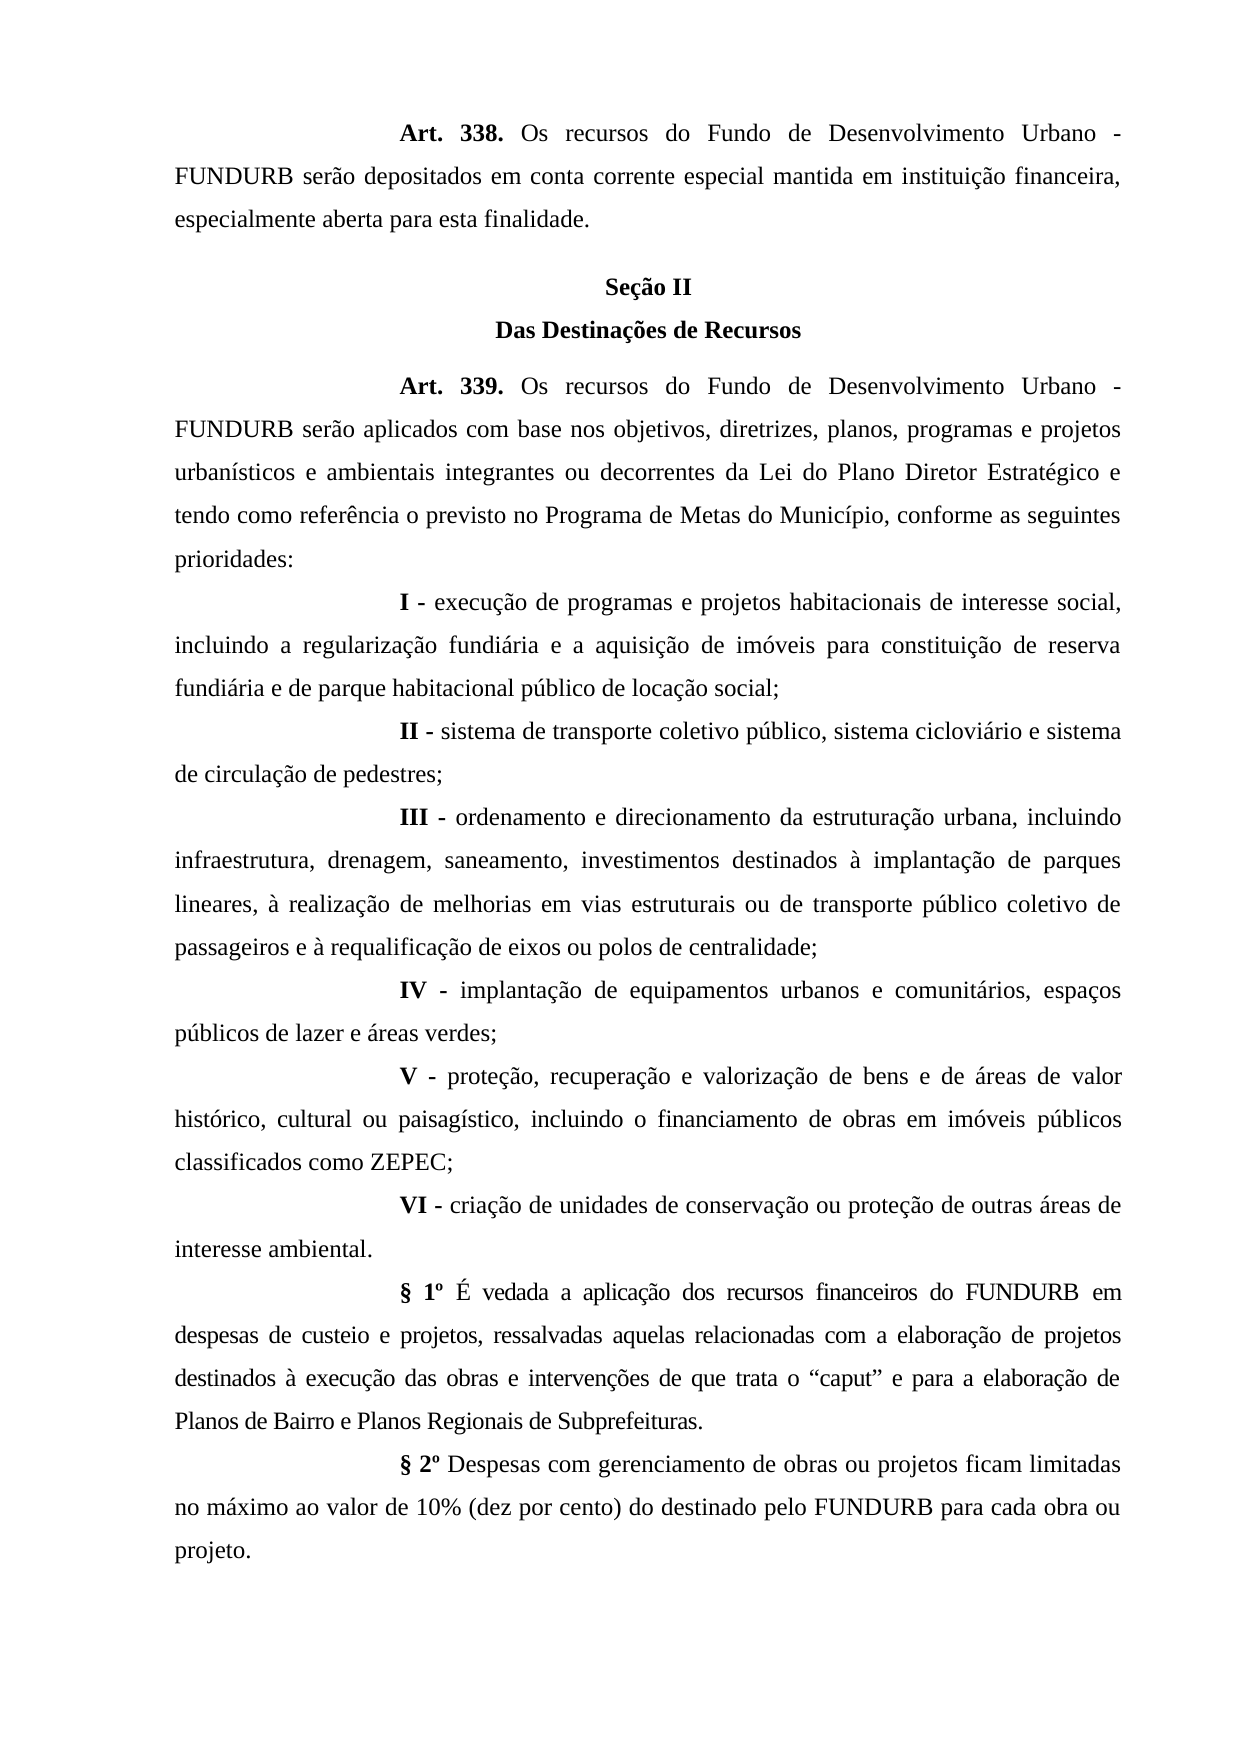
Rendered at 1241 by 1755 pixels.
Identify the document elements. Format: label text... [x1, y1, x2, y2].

text Art. 339. Os recursos do Fundo de Desenvolvimento Urbano - FUNDURB serão aplicados com base nos objetivos, diretrizes, planos, programas e projetos urbanísticos e ambientais integrantes ou decorrentes da Lei do Plano Diretor Estratégico e tendo como referência o previsto no Programa de Metas do Município, conforme as seguintes prioridades: [174, 371, 1122, 572]
text Art. 338. Os recursos do Fundo de Desenvolvimento Urbano - FUNDURB serão depositados em conta corrente especial mantida em instituição financeira, especialmente aberta para esta finalidade. [174, 118, 1122, 233]
text III - ordenamento e direcionamento da estruturação urbana, incluindo infraestrutura, drenagem, saneamento, investimentos destinados à implantação de parques lineares, à realização de melhorias em vias estruturais ou de transporte público coletivo de passageiros e à requalificação de eixos ou polos de centralidade; [174, 802, 1122, 961]
text IV - implantação de equipamentos urbanos e comunitários, espaços públicos de lazer e áreas verdes; [174, 975, 1122, 1047]
text Seção II [174, 272, 1122, 301]
text VI - criação de unidades de conservação ou proteção de outras áreas de interesse ambiental. [174, 1191, 1122, 1262]
text V - proteção, recuperação e valorização de bens e de áreas de valor histórico, cultural ou paisagístico, incluindo o financiamento de obras em imóveis públicos classificados como ZEPEC; [174, 1061, 1122, 1176]
text § 1º É vedada a aplicação dos recursos financeiros do FUNDURB em despesas de custeio e projetos, ressalvadas aquelas relacionadas com a elaboração de projetos destinados à execução das obras e intervenções de que trata o “caput” e para a elaboração de Planos de Bairro e Planos Regionais de Subprefeituras. [174, 1277, 1122, 1435]
text § 2º Despesas com gerenciamento de obras ou projetos ficam limitadas no máximo ao valor de 10% (dez por cento) do destinado pelo FUNDURB para cada obra ou projeto. [174, 1449, 1122, 1564]
text I - execução de programas e projetos habitacionais de interesse social, incluindo a regularização fundiária e a aquisição de imóveis para constituição de reserva fundiária e de parque habitacional público de locação social; [174, 587, 1122, 702]
text Das Destinações de Recursos [174, 316, 1122, 344]
text II - sistema de transporte coletivo público, sistema cicloviário e sistema de circulação de pedestres; [174, 716, 1122, 788]
